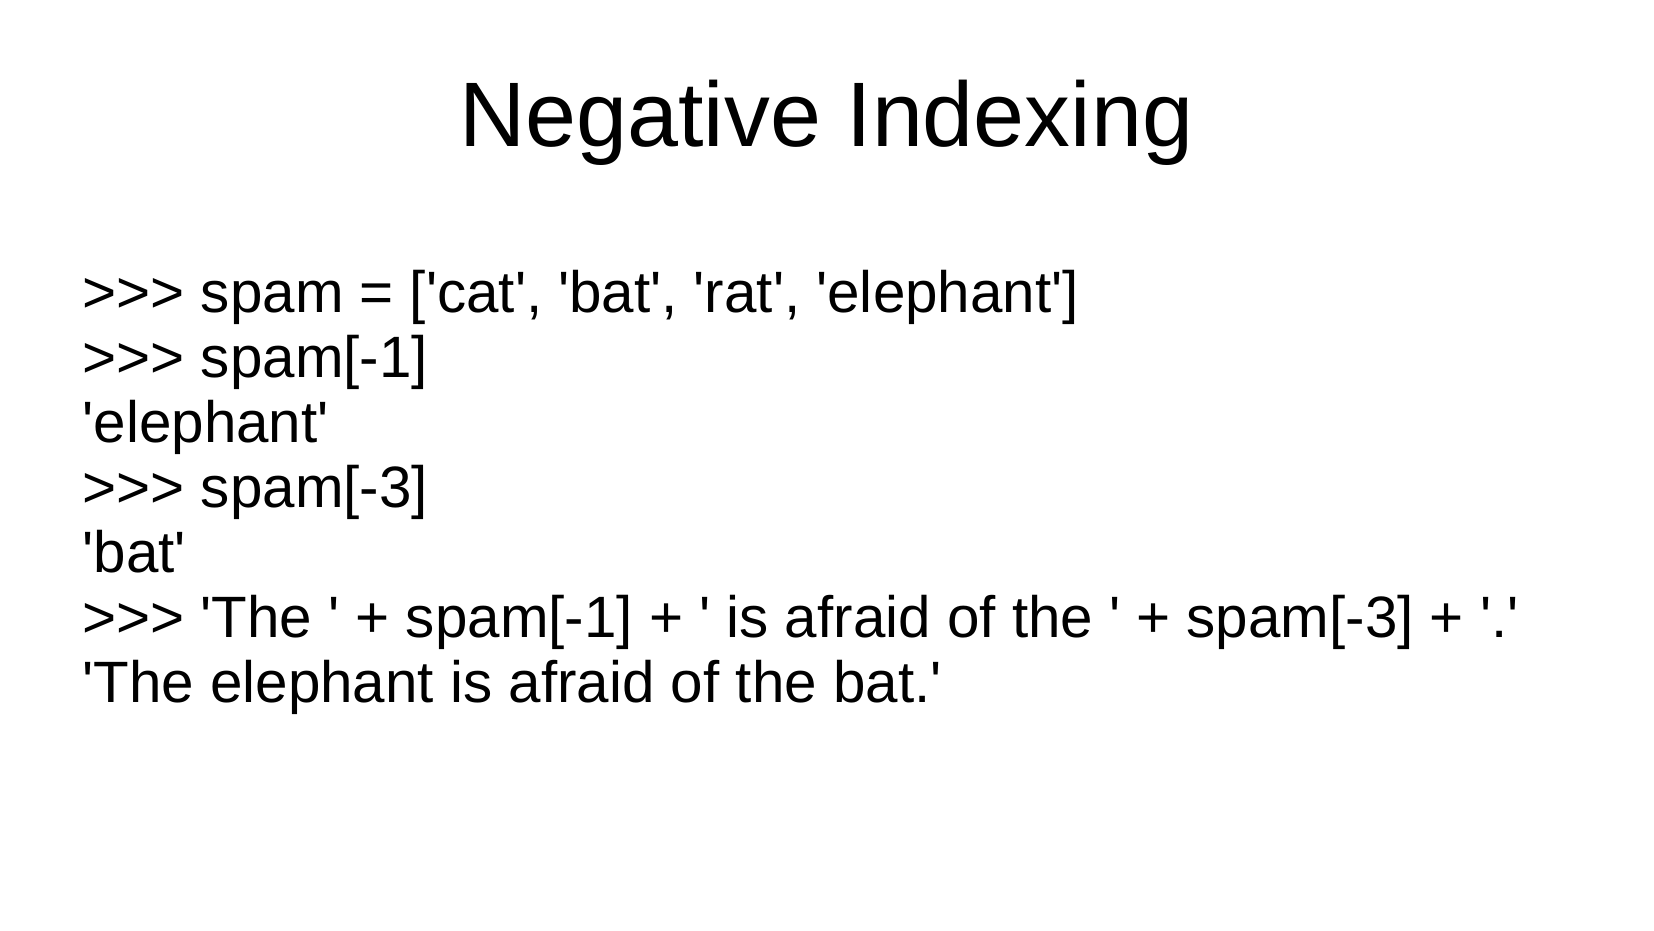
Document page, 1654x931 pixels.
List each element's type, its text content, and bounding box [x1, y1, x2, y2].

title Negative Indexing [82, 37, 1571, 193]
subtitle >>> spam = ['cat', 'bat', 'rat', 'elephant'] >>> spam[-1] 'elephant' >>> spam[-3] 'bat' >>> 'The ' + spam[-1] + ' is afraid of the ' + spam[-3] + '.' 'The elephant is afraid of the bat.' [82, 217, 1571, 757]
